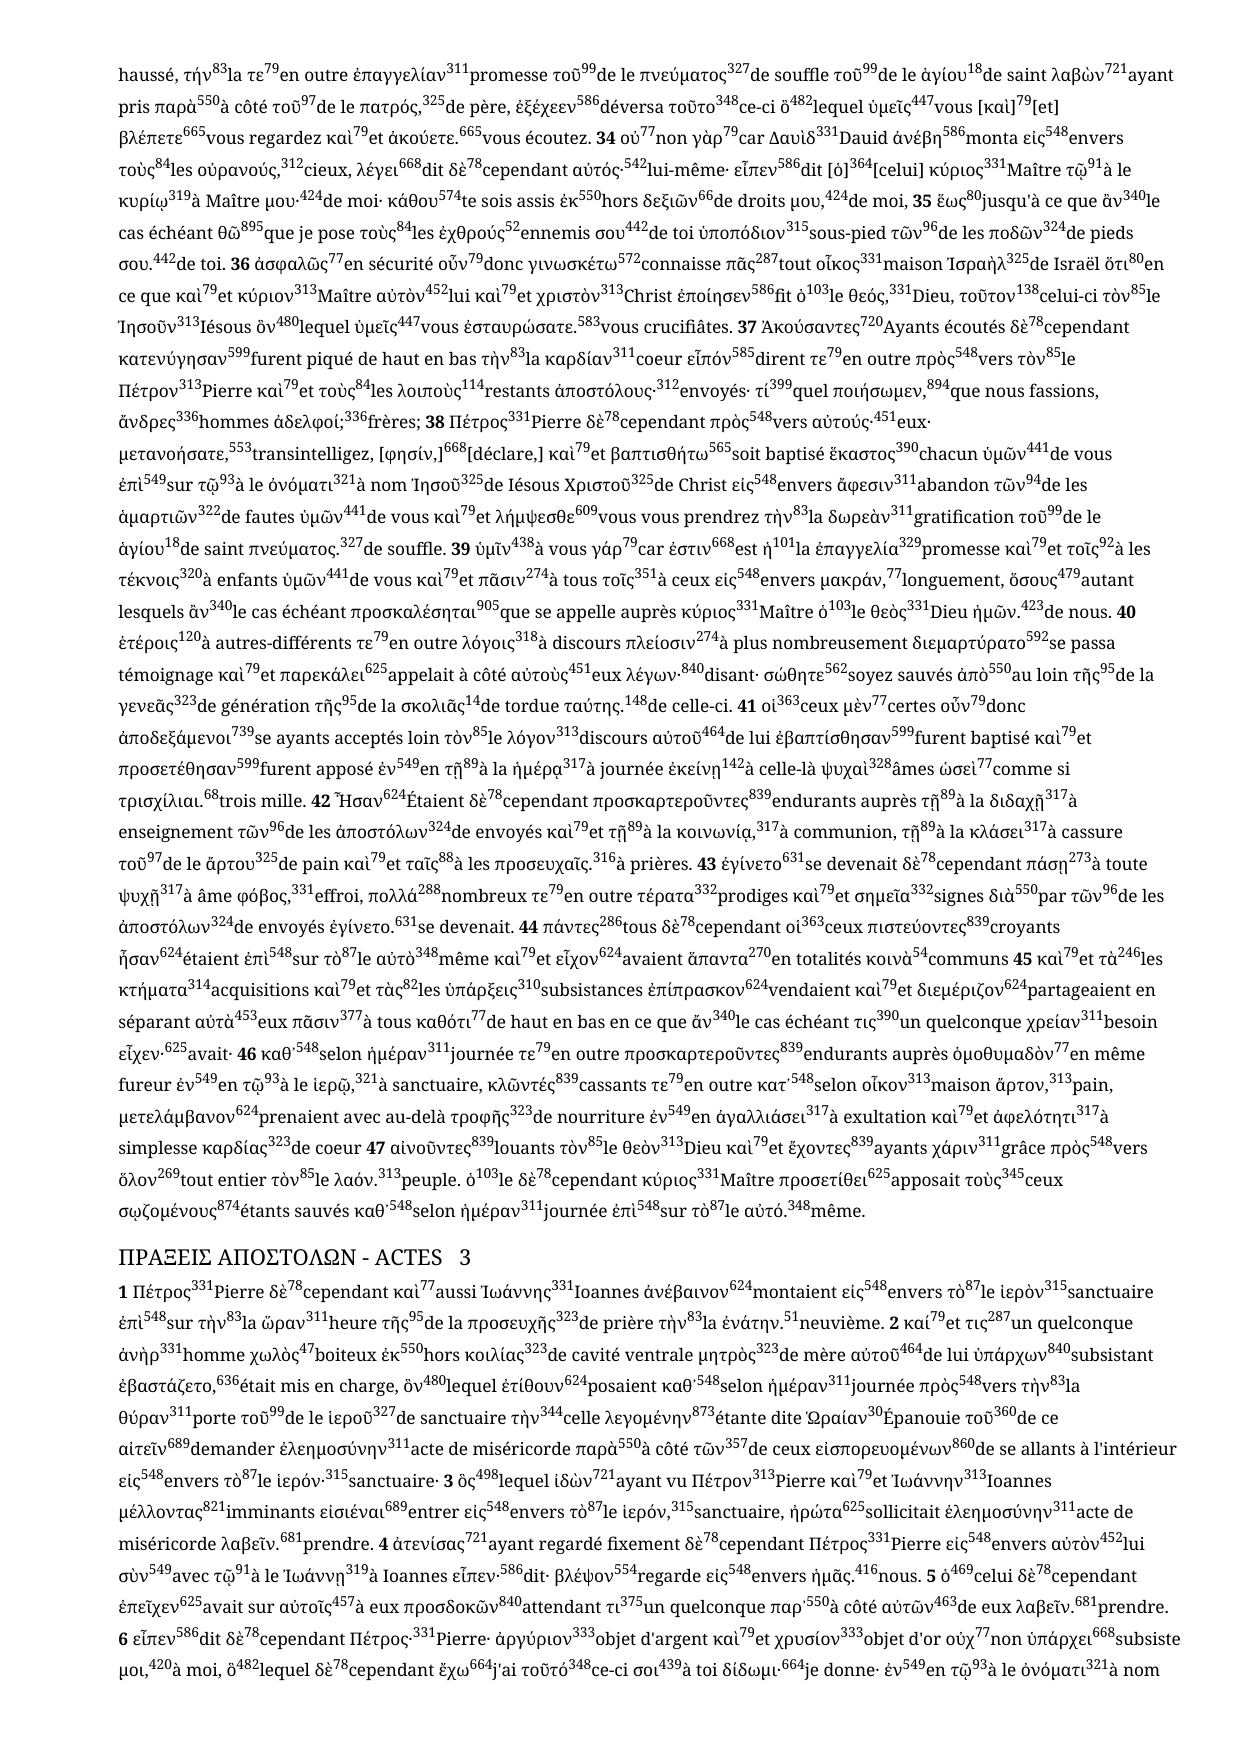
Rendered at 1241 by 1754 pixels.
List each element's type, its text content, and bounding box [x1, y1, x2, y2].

text 1 Καὶ79Et ἐν549en τῷ354à ce συμπληροῦσθαι692être fait plénitude ensemble τὴν83la ἡμέραν311journée τῆς95de la πεντηκοστῆς323de pentecôte ἦσαν624étaient πάντες389tous ὁμοῦ77au même lieu ἐπὶ548sur τὸ87le αὐτό.348même. 2 καὶ79et ἐγένετο592se devint ἄφνω77tout à coup ἐκ550hors τοῦ97de le οὐρανοῦ325de ciel ἦχος331écho ὥσπερ80comme certes φερομένης883de étante portée πνοῆς323de souffle βιαίας14de violent καὶ79et ἐπλήρωσεν586fit plénitude ὅλον269tout entier τὸν85le οἶκον313maison οὗ77où ἦσαν624étaient καθήμενοι866se étants assis 3 καὶ79et ὤφθησαν599furent vu αὐτοῖς457à eux διαμεριζόμεναι864se partageantes en séparant γλῶσσαι328langues ὡσεὶ80comme si πυρὸς327de feu καὶ79et ἐκάθισεν586assit ἐφ᾽548sur ἕνα53un ἕκαστον269chacun αὐτῶν,463de eux, 4 καὶ79et ἐπλήσθησαν599furent rempli πάντες389tous πνεύματος327de souffle ἁγίου18de saint καὶ79et ἤρξαντο591se originèrent λαλεῖν689bavarder ἑτέραις118à autres-différentes γλώσσαις316à langues καθὼς77de haut en bas comme τὸ105le πνεῦμα333souffle ἐδίδου625donnait ἀποφθέγγεσθαι690se proférer au loin αὐτοῖς.457à eux. 5 Ἦσαν624Étaient δὲ78cependant εἰς547envers Ἰερουσαλὴμ317à Ierousalem κατοικοῦντες839établissants maison d'habitation Ἰουδαῖοι,70Ioudaiens, ἄνδρες330hommes εὐλαβεῖς21précautionneux ἀπὸ550au loin παντὸς283de tout ἔθνους327de ethnie τῶν359de ces ὑπὸ548sous τὸν85le οὐρανόν.313ciel. 6 γενομένης732de se ayante devenue δὲ78cependant τῆς95de la φωνῆς323de son de voix ταύτης148de celle-ci συνῆλθεν586vint ensemble τὸ105le πλῆθος333multitude καὶ79et συνεχύθη,600fut versé ensemble dans la confusion, ὅτι80en ce que ἤκουον624écoutaient εἷς71un ἕκαστος287chacun τῇ249à la ἰδίᾳ119à en propre διαλέκτῳ317à dialecte λαλούντων833de bavardants αὐτῶν.463de eux. 7 ἐξίσταντο630se extasiaient δὲ78cependant πάντες389tous καὶ79et ἐθαύμαζον624étonnaient λέγοντες·839disants· οὐχ340non ἰδοὺ306voici ἅπαντες286en totalités οὗτοί363ceux-ci εἰσιν667sont οἱ497ceux λαλοῦντες839bavardants Γαλιλαῖοι;46Galiléens; 8 καὶ79et πῶς77comment? ἡμεῖς430nous ἀκούομεν663nous écoutons ἕκαστος390chacun τῇ81à la ἰδίᾳ119à en propre διαλέκτῳ317à dialecte ἡμῶν423de nous ἐν549en ᾗ484à laquelle ἐγεννήθημεν;595nous fûmes engendré; 9 Πάρθοι330Parthes καὶ79et Μῆδοι330Mèdes καὶ79et Ἐλαμῖται330Élamites καὶ79et οἱ363ceux κατοικοῦντες839établissants maison d'habitation τὴν83la Μεσοποταμίαν,311Mésopotamie, Ἰουδαίαν311Ioudaia τε79en outre καὶ79et Καππαδοκίαν,311Kapadokya, Πόντον313Pontus καὶ79et τὴν83la Ἀσίαν,311Asie, 10 Φρυγίαν311Phrygie τε79en outre καὶ79et Παμφυλίαν,311Pamphylie, Αἴγυπτον311Égypte καὶ79et τὰ86les μέρη314parts τῆς95de la Λιβύης323de Libye τῆς356de celle κατὰ548selon Κυρήνην,311Cyrène, καὶ79et οἱ363ceux ἐπιδημοῦντες839surpeuplants Ῥωμαῖοι,70Romains, 11 Ἰουδαῖοί70Ioudaiens τε79en outre καὶ79et προσήλυτοι,330prosélytes, Κρῆτες330Crétois καὶ79et Ἄραβες,330Arabes, ἀκούομεν663nous écoutons λαλούντων833de bavardants αὐτῶν463de eux ταῖς88à les ἡμετέραις221à notres γλώσσαις316à langues τὰ86les μεγαλεῖα54grandioses τοῦ97de le θεοῦ.325de Dieu. 12 ἐξίσταντο630se extasiaient δὲ78cependant πάντες389tous καὶ79et διηποροῦντο,630se hésitaient complètement, ἄλλος390autre πρὸς548vers ἄλλον373autre λέγοντες·839disants· τί412quel θέλει668veut τοῦτο348ce-ci εἶναι;689être; 13 ἕτεροι389autres-différents δὲ78cependant διαχλευάζοντες839moquants au travers ἔλεγον624disaient ὅτι80en ce que γλεύκους327de moût μεμεστωμένοι812ayants étés rendus pleins εἰσίν.667sont. 14 Σταθεὶς760Ayant été dressé δὲ78cependant ὁ103le Πέτρος331Pierre σὺν549avec τοῖς90à les ἕνδεκα58à onze ἐπῆρεν586suréleva τὴν83la φωνὴν311son de voix αὐτοῦ464de lui καὶ79et ἀπεφθέγξατο592se proféra au loin αὐτοῖς·457à eux· ἄνδρες336hommes Ἰουδαῖοι75Ioudaiens καὶ79et οἱ368ceux κατοικοῦντες844établissants maison d'habitation Ἰερουσαλὴμ311Ierousalem πάντες,393tous, τοῦτο366ce-ci ὑμῖν438à vous γνωστὸν49connu ἔστω572soit καὶ79et ἐνωτίσασθε557que vous vous prêtez l'oreille τὰ86les ῥήματά314oraux μου.424de moi. 15 οὐ77non γὰρ79car ὡς80comme ὑμεῖς447vous ὑπολαμβάνετε665vous prenez en dessous οὗτοι363ceux-ci μεθύουσιν,667délirent en ivresse, ἔστιν668est γὰρ79car ὥρα329heure τρίτη212troisième τῆς95de la ἡμέρας,323de journée, 16 ἀλλὰ79mais τοῦτό366ce-ci ἐστιν668est τὸ366ce εἰρημένον815ayant été dit διὰ550par τοῦ97de le προφήτου325de prophète Ἰωήλ·325de Ioel· 17 καὶ79et ἔσται612se sera ἐν549en ταῖς88à les ἐσχάταις205à dernières ἡμέραις,316à journées, λέγει668dit ὁ103le θεός,331Dieu, ἐκχεῶ602je déverserai ἀπὸ550au loin τοῦ99de le πνεύματός327de souffle μου424de moi ἐπὶ548sur πᾶσαν267toute σάρκα,311chair, καὶ79et προφητεύσουσιν605prophétiseront οἱ102les υἱοὶ330fils ὑμῶν441de vous καὶ79et αἱ100les θυγατέρες328filles ὑμῶν441de vous καὶ79et οἱ102les νεανίσκοι330adolescents ὑμῶν441de vous ὁράσεις310visions ὄψονται611se verront καὶ79et οἱ102les πρεσβύτεροι70plus anciens ὑμῶν441de vous ἐνυπνίοις320à rêves ἐνυπνιασθήσονται·618seront rêvé· 18 καί79et γε340du moins ἐπὶ548sur τοὺς84les δούλους312mâles esclaves μου424de moi καὶ79et ἐπὶ548sur τὰς82les δούλας310femelles esclaves μου424de moi ἐν549en ταῖς88à les ἡμέραις316à journées ἐκείναις141à celles-là ἐκχεῶ602je déverserai ἀπὸ550au loin τοῦ99de le πνεύματός327de souffle μου,424de moi, καὶ79et προφητεύσουσιν.605prophétiseront. 19 καὶ79et δώσω602je donnerai τέρατα314prodiges ἐν549en τῷ91à le οὐρανῷ319à ciel ἄνω77en haut καὶ79et σημεῖα314signes ἐπὶ550sur τῆς95de la γῆς323de terre κάτω,77vers le bas, αἷμα315sang καὶ79et πῦρ315feu καὶ79et ἀτμίδα311vapeur καπνοῦ.325de fumée. 20 ὁ103le ἥλιος331soleil μεταστραφήσεται619sera tourné au-delà εἰς548envers σκότος315ténèbre καὶ79et ἡ101la σελήνη329lune εἰς548envers αἷμα,315sang, πρὶν80avant ἐλθεῖν681venir ἡμέραν311journée κυρίου325de Maître τὴν83la μεγάλην2grande καὶ79et ἐπιφανῆ.2épiphane. 21 καὶ79et ἔσται612se sera πᾶς390tout ὃς498lequel ἂν340le cas échéant ἐπικαλέσηται905que se surnomme τὸ87le ὄνομα315nom κυρίου325de Maître σωθήσεται.619sera sauvé. 22 Ἄνδρες336Hommes Ἰσραηλῖται,336Israélites, ἀκούσατε553écoutez τοὺς84les λόγους312discours τούτους·137ceux-ci· Ἰησοῦν313Iésous τὸν85le Ναζωραῖον,313Nazoréen, ἄνδρα313homme ἀποδεδειγμένον796ayant été montré loin ἀπὸ550au loin τοῦ97de le θεοῦ325de Dieu εἰς548envers ὑμᾶς436vous δυνάμεσιν316à puissances καὶ79et τέρασιν320à prodiges καὶ79et σημείοις320à signes οἷς487à lesquels ἐποίησεν586fit δι᾽550par αὐτοῦ464de lui ὁ103le θεὸς331Dieu ἐν549en μέσῳ61à au milieu ὑμῶν441de vous καθὼς77de haut en bas comme αὐτοὶ523vous-mêmes οἴδατε,639vous avez su, 23 τοῦτον346celui-ci τῇ89à la ὡρισμένῃ799à ayante étée délimitée βουλῇ317à dessein καὶ79et προγνώσει317à préconnaissance τοῦ97de le θεοῦ325de Dieu ἔκδοτον53livré διὰ550par χειρὸς323de main ἀνόμων64de sans lois προσπήξαντες720ayants fichés auprès ἀνείλατε,583vous saisîtes de bas en haut, 24 ὃν480lequel ὁ103le θεὸς331Dieu ἀνέστησεν586redressa λύσας721ayant délié τὰς82les ὠδῖνας310douleurs d'accouchements τοῦ97de le θανάτου,325de trépas, καθότι80de haut en bas en ce que οὐκ77non ἦν625était δυνατὸν49puissant κρατεῖσθαι692être saisi avec force αὐτὸν452lui ὑπ᾽550sous αὐτοῦ.464de lui. 25 Δαυὶδ331Dauid γὰρ79car λέγει668dit εἰς548envers αὐτόν·452lui· προορώμην627je me voyais en avant τὸν85le κύριον313Maître ἐνώπιόν552en devant μου424de moi διὰ550par παντός,384de tout, ὅτι80en ce que ἐκ550hors δεξιῶν66de droits μού424de moi ἐστιν668est ἵνα80afin que μὴ77ne pas σαλευθῶ.907que je sois ébranlé. 26 διὰ548par le fait de τοῦτο348ce-ci ηὐφράνθη600fut réjoui ἡ101la καρδία329coeur μου424de moi καὶ79et ἠγαλλιάσατο592se exulta ἡ101la γλῶσσά329langue μου,424de moi, ἔτι77encore δὲ78cependant καὶ77aussi ἡ101la σάρξ329chair μου424de moi κατασκηνώσει606dressera la tente de haut en bas ἐπ᾽549sur ἐλπίδι,317à espérance, 27 ὅτι80en ce que οὐκ77non ἐγκαταλείψεις604tu délaisseras en contrebas τὴν83la ψυχήν311âme μου424de moi εἰς548envers ᾅδην313séjour des morts οὐδὲ79non cependant δώσεις604tu donneras τὸν85le ὅσιόν53sacré σου442de toi ἰδεῖν681voir διαφθοράν.311corruption à travers. 28 ἐγνώρισάς584tu fis connaître μοι420à moi ὁδοὺς310chemins ζωῆς,323de vie, πληρώσεις604tu feras plénitude με417moi εὐφροσύνης323de réjouissance μετὰ550avec τοῦ99de le προσώπου327de face σου.442de toi. 29 Ἄνδρες336Hommes ἀδελφοί,336frères, ἐξὸν842étant permis εἰπεῖν681dire μετὰ550avec παρρησίας323de oralité franche πρὸς548vers ὑμᾶς436vous περὶ550autour τοῦ97de le πατριάρχου325de patriarche Δαυὶδ325de Dauid ὅτι80en ce que καὶ79et ἐτελεύτησεν586parvint à l'achèvement καὶ79et ἐτάφη,600fut enseveli, καὶ79et τὸ105le μνῆμα333monument αὐτοῦ464de lui ἔστιν668est ἐν549en ἡμῖν419à nous ἄχρι552jusqu'à l'extrémité τῆς95de la ἡμέρας323de journée ταύτης.148de celle-ci. 30 προφήτης331prophète οὖν79donc ὑπάρχων840subsistant καὶ79et εἰδὼς783ayant su ὅτι80en ce que ὅρκῳ319à serment ὤμοσεν586jura αὐτῷ458à lui ὁ103le θεὸς331Dieu ἐκ550hors καρποῦ325de fruit τῆς95de la ὀσφύος323de flanc αὐτοῦ464de lui καθίσαι681asseoir ἐπὶ548sur τὸν85le θρόνον313trône αὐτοῦ,464de lui, 31 προϊδὼν721ayant vu en avant ἐλάλησεν586bavarda περὶ550autour τῆς95de la ἀναστάσεως323de redressement τοῦ97de le Χριστοῦ325de Christ ὅτι80en ce que οὔτε79ni ἐγκατελείφθη600fut délaissé en contrebas εἰς548envers ᾅδην313séjour des morts οὔτε79ni ἡ101la σὰρξ329chair αὐτοῦ464de lui εἶδεν586vit διαφθοράν.311corruption à travers. 32 τοῦτον138celui-ci τὸν85le Ἰησοῦν313Iésous ἀνέστησεν586redressa ὁ103le θεός,331Dieu, οὗ492de lequel πάντες389tous ἡμεῖς430nous ἐσμεν663nous sommes μάρτυρες·330témoins· 33 τῇ89à la δεξιᾷ57à droite οὖν79donc τοῦ97de le θεοῦ325de Dieu ὑψωθείς,760ayant été haussé, τήν83la τε79en outre ἐπαγγελίαν311promesse τοῦ99de le πνεύματος327de souffle τοῦ99de le ἁγίου18de saint λαβὼν721ayant pris παρὰ550à côté τοῦ97de le πατρός,325de père, ἐξέχεεν586déversa τοῦτο348ce-ci ὃ482lequel ὑμεῖς447vous [καὶ]79[et] βλέπετε665vous regardez καὶ79et ἀκούετε.665vous écoutez. 34 οὐ77non γὰρ79car Δαυὶδ331Dauid ἀνέβη586monta εἰς548envers τοὺς84les οὐρανούς,312cieux, λέγει668dit δὲ78cependant αὐτός·542lui-même· εἶπεν586dit [ὁ]364[celui] κύριος331Maître τῷ91à le κυρίῳ319à Maître μου·424de moi· κάθου574te sois assis ἐκ550hors δεξιῶν66de droits μου,424de moi, 35 ἕως80jusqu'à ce que ἂν340le cas échéant θῶ895que je pose τοὺς84les ἐχθρούς52ennemis σου442de toi ὑποπόδιον315sous-pied τῶν96de les ποδῶν324de pieds σου.442de toi. 36 ἀσφαλῶς77en sécurité οὖν79donc γινωσκέτω572connaisse πᾶς287tout οἶκος331maison Ἰσραὴλ325de Israël ὅτι80en ce que καὶ79et κύριον313Maître αὐτὸν452lui καὶ79et χριστὸν313Christ ἐποίησεν586fit ὁ103le θεός,331Dieu, τοῦτον138celui-ci τὸν85le Ἰησοῦν313Iésous ὃν480lequel ὑμεῖς447vous ἐσταυρώσατε.583vous crucifiâtes. 37 Ἀκούσαντες720Ayants écoutés δὲ78cependant κατενύγησαν599furent piqué de haut en bas τὴν83la καρδίαν311coeur εἶπόν585dirent τε79en outre πρὸς548vers τὸν85le Πέτρον313Pierre καὶ79et τοὺς84les λοιποὺς114restants ἀποστόλους·312envoyés· τί399quel ποιήσωμεν,894que nous fassions, ἄνδρες336hommes ἀδελφοί;336frères; 38 Πέτρος331Pierre δὲ78cependant πρὸς548vers αὐτούς·451eux· μετανοήσατε,553transintelligez, [φησίν,]668[déclare,] καὶ79et βαπτισθήτω565soit baptisé ἕκαστος390chacun ὑμῶν441de vous ἐπὶ549sur τῷ93à le ὀνόματι321à nom Ἰησοῦ325de Iésous Χριστοῦ325de Christ εἰς548envers ἄφεσιν311abandon τῶν94de les ἁμαρτιῶν322de fautes ὑμῶν441de vous καὶ79et λήμψεσθε609vous vous prendrez τὴν83la δωρεὰν311gratification τοῦ99de le ἁγίου18de saint πνεύματος.327de souffle. 39 ὑμῖν438à vous γάρ79car ἐστιν668est ἡ101la ἐπαγγελία329promesse καὶ79et τοῖς92à les τέκνοις320à enfants ὑμῶν441de vous καὶ79et πᾶσιν274à tous τοῖς351à ceux εἰς548envers μακράν,77longuement, ὅσους479autant lesquels ἂν340le cas échéant προσκαλέσηται905que se appelle auprès κύριος331Maître ὁ103le θεὸς331Dieu ἡμῶν.423de nous. 40 ἑτέροις120à autres-différents τε79en outre λόγοις318à discours πλείοσιν274à plus nombreusement διεμαρτύρατο592se passa témoignage καὶ79et παρεκάλει625appelait à côté αὐτοὺς451eux λέγων·840disant· σώθητε562soyez sauvés ἀπὸ550au loin τῆς95de la γενεᾶς323de génération τῆς95de la σκολιᾶς14de tordue ταύτης.148de celle-ci. 41 οἱ363ceux μὲν77certes οὖν79donc ἀποδεξάμενοι739se ayants acceptés loin τὸν85le λόγον313discours αὐτοῦ464de lui ἐβαπτίσθησαν599furent baptisé καὶ79et προσετέθησαν599furent apposé ἐν549en τῇ89à la ἡμέρᾳ317à journée ἐκείνῃ142à celle-là ψυχαὶ328âmes ὡσεὶ77comme si τρισχίλιαι.68trois mille. 42 Ἦσαν624Étaient δὲ78cependant προσκαρτεροῦντες839endurants auprès τῇ89à la διδαχῇ317à enseignement τῶν96de les ἀποστόλων324de envoyés καὶ79et τῇ89à la κοινωνίᾳ,317à communion, τῇ89à la κλάσει317à cassure τοῦ97de le ἄρτου325de pain καὶ79et ταῖς88à les προσευχαῖς.316à prières. 43 ἐγίνετο631se devenait δὲ78cependant πάσῃ273à toute ψυχῇ317à âme φόβος,331effroi, πολλά288nombreux τε79en outre τέρατα332prodiges καὶ79et σημεῖα332signes διὰ550par τῶν96de les ἀποστόλων324de envoyés ἐγίνετο.631se devenait. 44 πάντες286tous δὲ78cependant οἱ363ceux πιστεύοντες839croyants ἦσαν624étaient ἐπὶ548sur τὸ87le αὐτὸ348même καὶ79et εἶχον624avaient ἅπαντα270en totalités κοινὰ54communs 45 καὶ79et τὰ246les κτήματα314acquisitions καὶ79et τὰς82les ὑπάρξεις310subsistances ἐπίπρασκον624vendaient καὶ79et διεμέριζον624partageaient en séparant αὐτὰ453eux πᾶσιν377à tous καθότι77de haut en bas en ce que ἄν340le cas échéant τις390un quelconque χρείαν311besoin εἶχεν·625avait· 46 καθ᾽548selon ἡμέραν311journée τε79en outre προσκαρτεροῦντες839endurants auprès ὁμοθυμαδὸν77en même fureur ἐν549en τῷ93à le ἱερῷ,321à sanctuaire, κλῶντές839cassants τε79en outre κατ᾽548selon οἶκον313maison ἄρτον,313pain, μετελάμβανον624prenaient avec au-delà τροφῆς323de nourriture ἐν549en ἀγαλλιάσει317à exultation καὶ79et ἀφελότητι317à simplesse καρδίας323de coeur 47 αἰνοῦντες839louants τὸν85le θεὸν313Dieu καὶ79et ἔχοντες839ayants χάριν311grâce πρὸς548vers ὅλον269tout entier τὸν85le λαόν.313peuple. ὁ103le δὲ78cependant κύριος331Maître προσετίθει625apposait τοὺς345ceux σῳζομένους874étants sauvés καθ᾽548selon ἡμέραν311journée ἐπὶ548sur τὸ87le αὐτό.348même. [118, 59, 1181, 1223]
text ΠΡΑΞΕΙΣ ΑΠΟΣΤΟΛΩΝ - ACTES 3 [118, 1241, 1181, 1271]
text 1 Πέτρος331Pierre δὲ78cependant καὶ77aussi Ἰωάννης331Ioannes ἀνέβαινον624montaient εἰς548envers τὸ87le ἱερὸν315sanctuaire ἐπὶ548sur τὴν83la ὥραν311heure τῆς95de la προσευχῆς323de prière τὴν83la ἐνάτην.51neuvième. 2 καί79et τις287un quelconque ἀνὴρ331homme χωλὸς47boiteux ἐκ550hors κοιλίας323de cavité ventrale μητρὸς323de mère αὐτοῦ464de lui ὑπάρχων840subsistant ἐβαστάζετο,636était mis en charge, ὃν480lequel ἐτίθουν624posaient καθ᾽548selon ἡμέραν311journée πρὸς548vers τὴν83la θύραν311porte τοῦ99de le ἱεροῦ327de sanctuaire τὴν344celle λεγομένην873étante dite Ὡραίαν30Épanouie τοῦ360de ce αἰτεῖν689demander ἐλεημοσύνην311acte de miséricorde παρὰ550à côté τῶν357de ceux εἰσπορευομένων860de se allants à l'intérieur εἰς548envers τὸ87le ἱερόν·315sanctuaire· 3 ὃς498lequel ἰδὼν721ayant vu Πέτρον313Pierre καὶ79et Ἰωάννην313Ioannes μέλλοντας821imminants εἰσιέναι689entrer εἰς548envers τὸ87le ἱερόν,315sanctuaire, ἠρώτα625sollicitait ἐλεημοσύνην311acte de miséricorde λαβεῖν.681prendre. 4 ἀτενίσας721ayant regardé fixement δὲ78cependant Πέτρος331Pierre εἰς548envers αὐτὸν452lui σὺν549avec τῷ91à le Ἰωάννῃ319à Ioannes εἶπεν·586dit· βλέψον554regarde εἰς548envers ἡμᾶς.416nous. 5 ὁ469celui δὲ78cependant ἐπεῖχεν625avait sur αὐτοῖς457à eux προσδοκῶν840attendant τι375un quelconque παρ᾽550à côté αὐτῶν463de eux λαβεῖν.681prendre. 6 εἶπεν586dit δὲ78cependant Πέτρος·331Pierre· ἀργύριον333objet d'argent καὶ79et χρυσίον333objet d'or οὐχ77non ὑπάρχει668subsiste μοι,420à moi, ὃ482lequel δὲ78cependant ἔχω664j'ai τοῦτό348ce-ci σοι439à toi δίδωμι·664je donne· ἐν549en τῷ93à le ὀνόματι321à nom Ἰησοῦ325de Iésous Χριστοῦ325de Christ τοῦ97de le Ναζωραίου325de Nazoréen [ἔγειρε570[éveille καὶ]79et] περιπάτει.570piétine autour. 7 καὶ79et πιάσας721ayant saisi αὐτὸν452lui τῆς95de la δεξιᾶς14de droite χειρὸς323de main ἤγειρεν586éveilla αὐτόν·452lui· παραχρῆμα77instantanément δὲ78cependant ἐστερεώθησαν599furent solidifié αἱ100les βάσεις328bases αὐτοῦ464de lui καὶ79et τὰ104les σφυδρά,332chevilles, 8 καὶ79et ἐξαλλόμενος867se bondissant hors ἔστη586dressa καὶ79et περιεπάτει625piétinait autour καὶ79et εἰσῆλθεν586vint à l'intérieur σὺν549avec αὐτοῖς457à eux εἰς548envers τὸ87le ἱερὸν315sanctuaire περιπατῶν840piétinant autour καὶ79et ἁλλόμενος867se bondissant καὶ79et αἰνῶν840louant τὸν85le θεόν.313Dieu. 9 καὶ79et εἶδεν586vit πᾶς287tout ὁ103le λαὸς331peuple αὐτὸν452lui περιπατοῦντα822piétinant autour καὶ79et αἰνοῦντα822louant τὸν85le θεόν·313Dieu· 10 ἐπεγίνωσκον624reconnaissaient δὲ78cependant αὐτὸν452lui ὅτι80en ce que αὐτὸς469lui ἦν625était ὁ364celui πρὸς548vers τὴν83la ἐλεημοσύνην311acte de miséricorde καθήμενος867se étant assis ἐπὶ549sur τῇ89à la ὡραίᾳ8à épanouie πύλῃ317à porche τοῦ99de le ἱεροῦ327de sanctuaire καὶ79et ἐπλήσθησαν599furent rempli θάμβους327de effarement καὶ79et ἐκστάσεως323de extase ἐπὶ549sur τῷ354à ce συμβεβηκότι775à ayant arrivé avec αὐτῷ.458à lui. 11 Κρατοῦντος834de Saisissant avec force δὲ78cependant αὐτοῦ464de lui τὸν85le Πέτρον313Pierre καὶ79et τὸν85le Ἰωάννην313Ioannes συνέδραμεν586courut ensemble πᾶς287tout ὁ103le λαὸς331peuple πρὸς548vers αὐτοὺς451eux ἐπὶ549sur τῇ89à la στοᾷ317à portique τῇ350à celle καλουμένῃ878à étante appelée Σολομῶντος325de Solomon ἔκθαμβοι.70stupéfaits. 12 ἰδὼν721ayant vu δὲ78cependant ὁ103le Πέτρος331Pierre ἀπεκρίνατο592se répondit πρὸς548vers τὸν85le λαόν·313peuple· ἄνδρες336hommes Ἰσραηλῖται,336Israélites, τί399quel θαυμάζετε665vous étonnez ἐπὶ549sur τούτῳ354à ce-ci ἢ79ou ἡμῖν419à nous τί399quel ἀτενίζετε665vous regardez fixement ὡς80comme ἰδίᾳ119à en propre δυνάμει317à puissance ἢ79ou εὐσεβείᾳ317à piété πεποιηκόσιν773à ayants faits τοῦ360de ce περιπατεῖν689piétiner autour αὐτόν;452lui; 13 ὁ103le θεὸς331Dieu Ἀβραὰμ325de Abraam καὶ79et [ὁ364[celui θεὸς]331Dieu] Ἰσαὰκ325de Isaak καὶ79et [ὁ364[celui θεὸς]331Dieu] Ἰακώβ,325de Iakob, ὁ103le θεὸς331Dieu τῶν96de les πατέρων324de pères ἡμῶν,423de nous, ἐδόξασεν586glorifia τὸν85le παῖδα313jeune servant αὐτοῦ464de lui Ἰησοῦν313Iésous ὃν480lequel ὑμεῖς447vous μὲν340certes παρεδώκατε583vous livrâtes καὶ79et ἠρνήσασθε589vous vous niâtes κατὰ548selon πρόσωπον315face Πιλάτου,325de Pilatus, κρίναντος716de ayant jugé ἐκείνου358de celui-là ἀπολύειν·689délier au loin· 14 ὑμεῖς447vous δὲ78cependant τὸν85le ἅγιον53saint καὶ79et δίκαιον53juste ἠρνήσασθε589vous vous niâtes καὶ79et ᾐτήσασθε589vous vous demandâtes ἄνδρα313homme φονέα313meurtrier χαρισθῆναι683être fait grâce ὑμῖν,438à vous, 15 τὸν85le δὲ78cependant ἀρχηγὸν313chef conducteur τῆς95de la ζωῆς323de vie ἀπεκτείνατε583vous tuâtes catégoriquement ὃν480lequel ὁ103le θεὸς331Dieu ἤγειρεν586éveilla ἐκ550hors νεκρῶν,64de morts, οὗ492de lequel ἡμεῖς430nous μάρτυρές330témoins ἐσμεν.663nous sommes. 16 καὶ79et ἐπὶ549sur τῇ89à la πίστει317à croyance τοῦ99de le ὀνόματος327de nom αὐτοῦ464de lui τοῦτον346celui-ci ὃν480lequel θεωρεῖτε665vous observez καὶ79et οἴδατε,639vous avez su, ἐστερέωσεν586solidifia τὸ105le ὄνομα333nom αὐτοῦ,464de lui, καὶ79et ἡ101la πίστις329croyance ἡ496celle δι᾽550par αὐτοῦ464de lui ἔδωκεν586donna αὐτῷ458à lui τὴν83la ὁλοκληρίαν311intégralité ταύτην136celle-ci ἀπέναντι552depuis en-devant πάντων383de tous ὑμῶν.441de vous. 17 Καὶ79Et νῦν,77maintenant, ἀδελφοί,336frères, οἶδα638j'ai su ὅτι80en ce que κατὰ548selon ἄγνοιαν311méconnaissance ἐπράξατε583vous pratiquâtes ὥσπερ80comme certes καὶ77aussi οἱ102les ἄρχοντες330chefs ὑμῶν·441de vous· 18 ὁ103le δὲ78cependant θεός,331Dieu, ἃ481lesquels προκατήγγειλεν586annonça de haut en bas d'avance διὰ550par στόματος327de bouche πάντων280de tous τῶν96de les προφητῶν324de prophètes παθεῖν681souffrir τὸν85le χριστὸν313Christ αὐτοῦ,464de lui, ἐπλήρωσεν586fit plénitude οὕτως.77ainsi. 19 μετανοήσατε553transintelligez οὖν79donc καὶ79et ἐπιστρέψατε553tournez sur εἰς548envers τὸ348ce ἐξαλειφθῆναι683être effacé ὑμῶν441de vous τὰς82les ἁμαρτίας,310fautes, 20 ὅπως80de telle manière que ἂν340le cas échéant ἔλθωσιν898que viennent καιροὶ330moments ἀναψύξεως323de haute fraîcheur ἀπὸ550au loin προσώπου327de face τοῦ97de le κυρίου325de Maître καὶ79et ἀποστείλῃ899que envoie τὸν346celui προκεχειρισμένον796ayant été mainmis en avant ὑμῖν438à vous χριστὸν313Christ Ἰησοῦν,313Iésous, 21 ὃν480lequel δεῖ668attache de lien οὐρανὸν313ciel μὲν340certes δέξασθαι682se accepter ἄχρι552jusqu'à l'extrémité χρόνων324de temps ἀποκαταστάσεως323de rétablissement complet πάντων385de tous ὧν493de lesquels ἐλάλησεν586bavarda ὁ103le θεὸς331Dieu διὰ550par στόματος327de bouche τῶν96de les ἁγίων64de saints ἀπ᾽550au loin αἰῶνος325de ère αὐτοῦ464de lui προφητῶν.324de prophètes. 22 Μωϋσῆς331Môusês μὲν77certes εἶπεν586dit ὅτι80en ce que προφήτην313prophète ὑμῖν438à vous ἀναστήσει606redressera κύριος331Maître ὁ103le θεὸς331Dieu ὑμῶν441de vous ἐκ550hors τῶν96de les ἀδελφῶν324de frères ὑμῶν441de vous ὡς80comme ἐμέ·417moi· αὐτοῦ464de lui ἀκούσεσθε609vous vous écouterez κατὰ548selon πάντα374tous ὅσα481autant lesquels ἂν340le cas échéant λαλήσῃ899que bavarde πρὸς548vers ὑμᾶς.436vous. 23 ἔσται612se sera δὲ78cependant πᾶσα285toute ψυχὴ329âme ἥτις496laquelle une quelconque ἐὰν340si le cas échéant μὴ77ne pas ἀκούσῃ899que écoute τοῦ97de le προφήτου325de prophète ἐκείνου150de celui-là ἐξολεθρευθήσεται619sera ruiné à l'excès ἐκ550hors τοῦ97de le λαοῦ.325de peuple. 24 καὶ77aussi πάντες286tous δὲ78cependant οἱ102les προφῆται330prophètes ἀπὸ550au loin Σαμουὴλ325de Samouel καὶ79et τῶν357de ceux καθεξῆς77successivement ὅσοι497autant lesquels ἐλάλησαν585bavardèrent καὶ77aussi κατήγγειλαν585annoncèrent de haut en bas τὰς82les ἡμέρας310journées ταύτας.135celles-ci. 25 ὑμεῖς447vous ἐστε665vous êtes οἱ102les υἱοὶ330fils τῶν96de les προφητῶν324de prophètes καὶ79et τῆς95de la διαθήκης323de disposition ἧς490de laquelle διέθετο592se disposa ὁ103le θεὸς331Dieu πρὸς548vers τοὺς84les πατέρας312pères ὑμῶν441de vous λέγων840disant πρὸς548vers Ἀβραάμ·313Abraam· καὶ79et ἐν549en τῷ93à le σπέρματί321à semence σου442de toi [ἐν]ευλογηθήσονται618seront élogié dans πᾶσαι284toutes αἱ100les πατριαὶ328lignées de patriarches τῆς95de la γῆς.323de terre. 26 ὑμῖν438à vous πρῶτον77premièrement ἀναστήσας721ayant redressé ὁ103le θεὸς331Dieu τὸν85le παῖδα313jeune servant αὐτοῦ464de lui ἀπέστειλεν586envoya αὐτὸν452lui εὐλογοῦντα822élogiant ὑμᾶς436vous ἐν549en τῷ354à ce ἀποστρέφειν689détourner ἕκαστον373chacun ἀπὸ550au loin τῶν94de les πονηριῶν322de méchancetés ὑμῶν.441de vous. [118, 1276, 1181, 1682]
